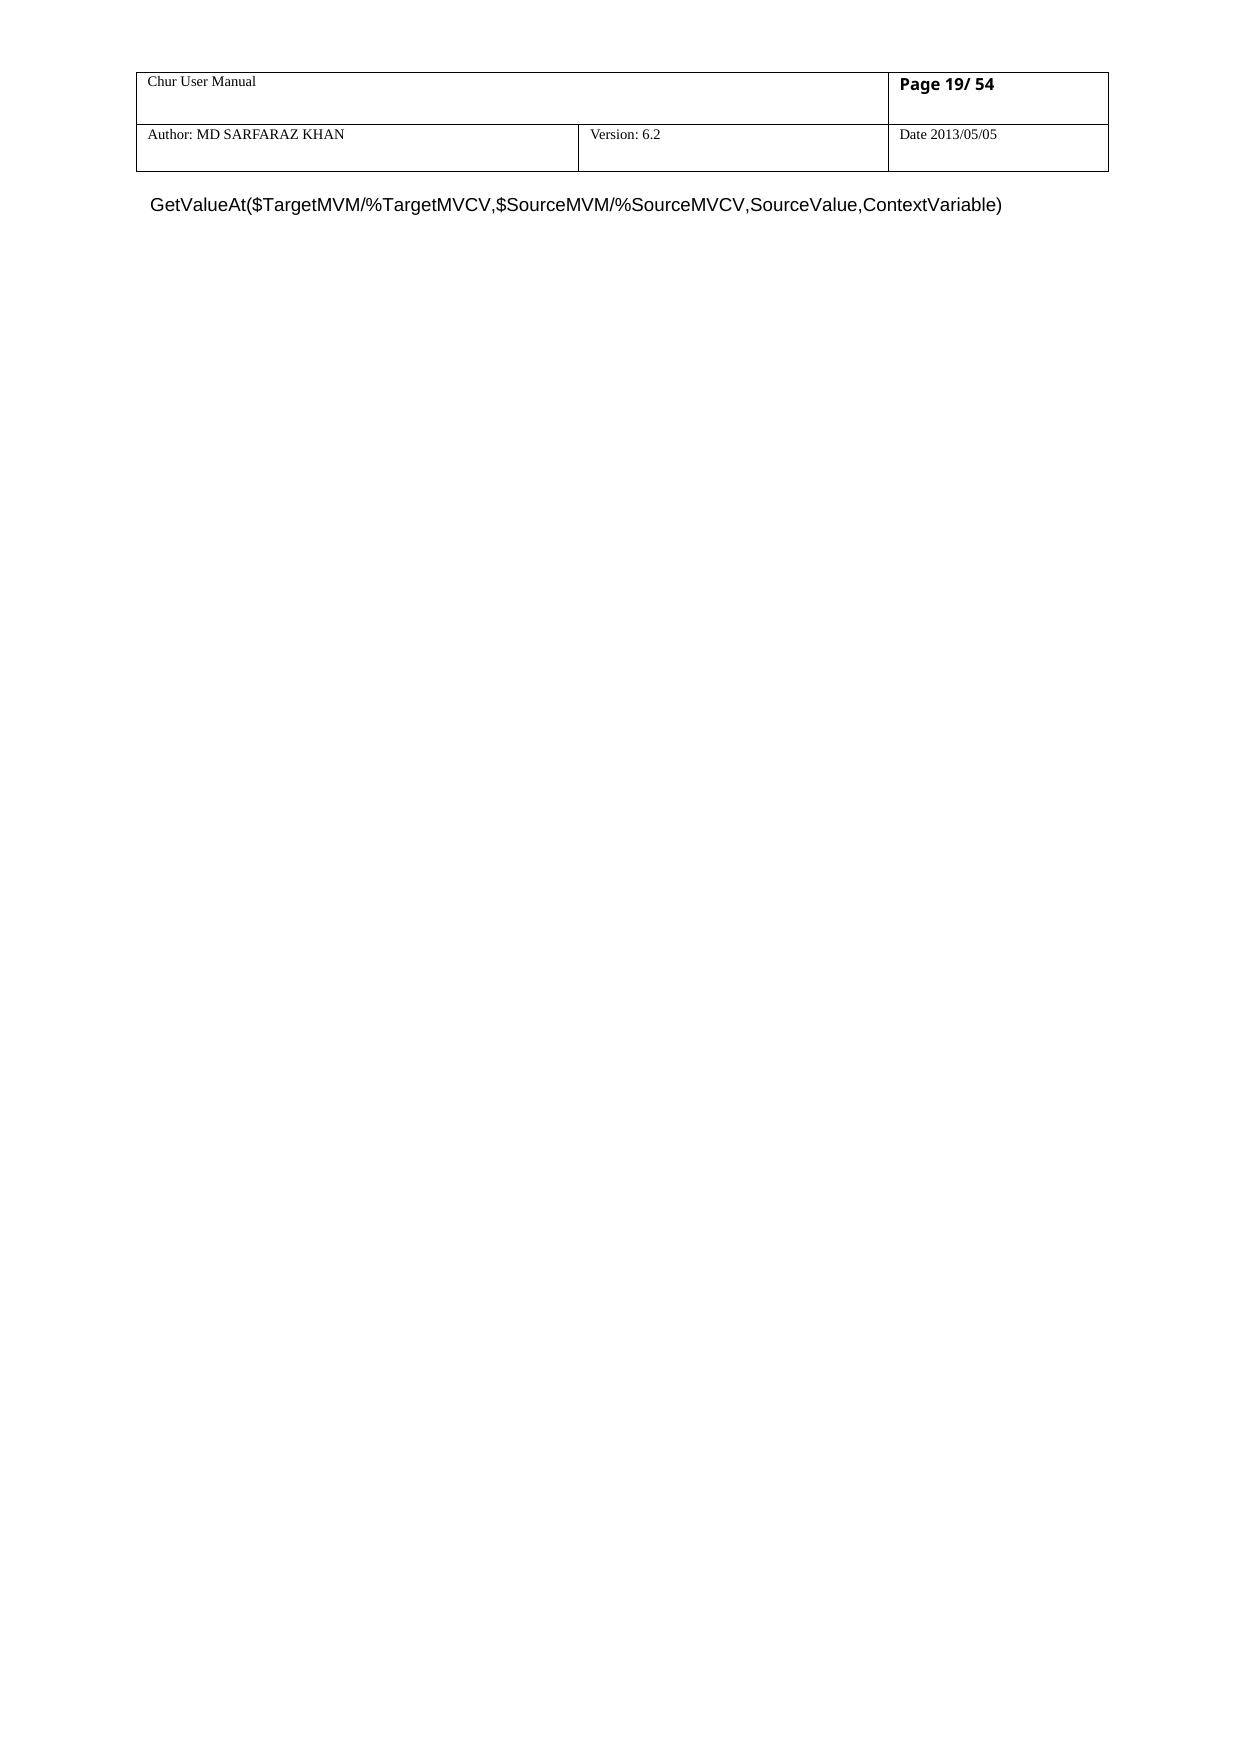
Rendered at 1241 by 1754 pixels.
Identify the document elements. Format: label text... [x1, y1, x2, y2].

text GetValueAt($TargetMVM/%TargetMVCV,$SourceMVM/%SourceMVCV,SourceValue,ContextVariable) [150, 193, 1090, 215]
